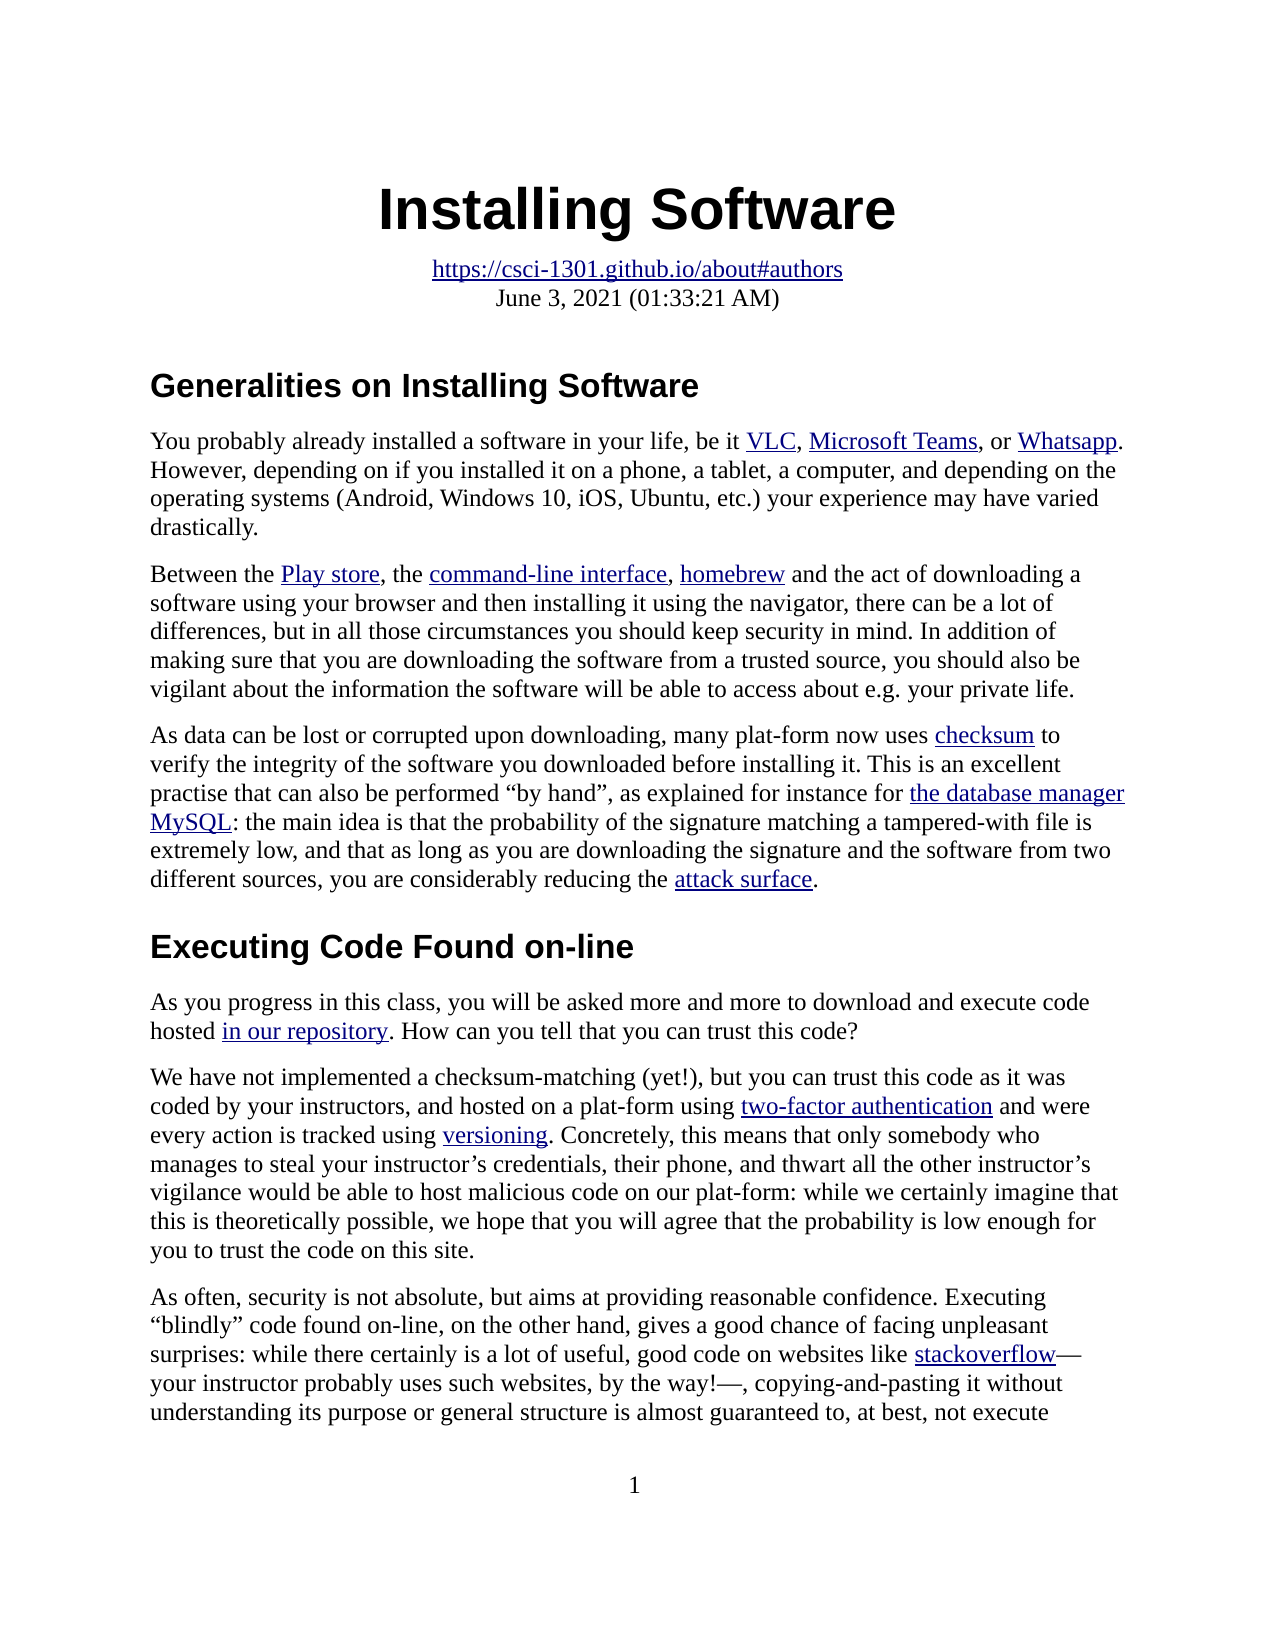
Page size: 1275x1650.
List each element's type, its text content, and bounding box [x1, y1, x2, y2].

text https://csci-1301.github.io/about#authors [150, 254, 1125, 283]
text As you progress in this class, you will be asked more and more to download and execute code hosted in our repository. How can you tell that you can trust this code? [150, 987, 1125, 1044]
text You probably already installed a software in your life, be it VLC, Microsoft Teams, or Whatsapp. However, depending on if you installed it on a phone, a tablet, a computer, and depending on the operating systems (Android, Windows 10, iOS, Ubuntu, etc.) your experience may have varied drastically. [150, 426, 1125, 541]
text June 3, 2021 (01:33:21 AM) [150, 283, 1125, 312]
text As often, security is not absolute, but aims at providing reasonable confidence. Executing “blindly” code found on-line, on the other hand, gives a good chance of facing unpleasant surprises: while there certainly is a lot of useful, good code on websites like stackoverflow—your instructor probably uses such websites, by the way!—, copying-and-pasting it without understanding its purpose or general structure is almost guaranteed to, at best, not execute [150, 1282, 1125, 1425]
text We have not implemented a checksum-matching (yet!), but you can trust this code as it was coded by your instructors, and hosted on a plat-form using two-factor authentication and were every action is tracked using versioning. Concretely, this means that only somebody who manages to steal your instructor’s credentials, their phone, and thwart all the other instructor’s vigilance would be able to host malicious code on our plat-form: while we certainly imagine that this is theoretically possible, we hope that you will agree that the probability is low enough for you to trust the code on this site. [150, 1062, 1125, 1264]
text Between the Play store, the command-line interface, homebrew and the act of downloading a software using your browser and then installing it using the navigator, there can be a lot of differences, but in all those circumstances you should keep security in mind. In addition of making sure that you are downloading the software from a trusted source, you should also be vigilant about the information the software will be able to access about e.g. your private life. [150, 559, 1125, 703]
subtitle Generalities on Installing Software [150, 366, 1125, 404]
text As data can be lost or corrupted upon downloading, many plat-form now uses checksum to verify the integrity of the software you downloaded before installing it. This is an excellent practise that can also be performed “by hand”, as explained for instance for the database manager MySQL: the main idea is that the probability of the signature matching a tampered-with file is extremely low, and that as long as you are downloading the signature and the software from two different sources, you are considerably reducing the attack surface. [150, 721, 1125, 893]
subtitle Executing Code Found on-line [150, 927, 1125, 966]
title Installing Software [150, 175, 1125, 242]
